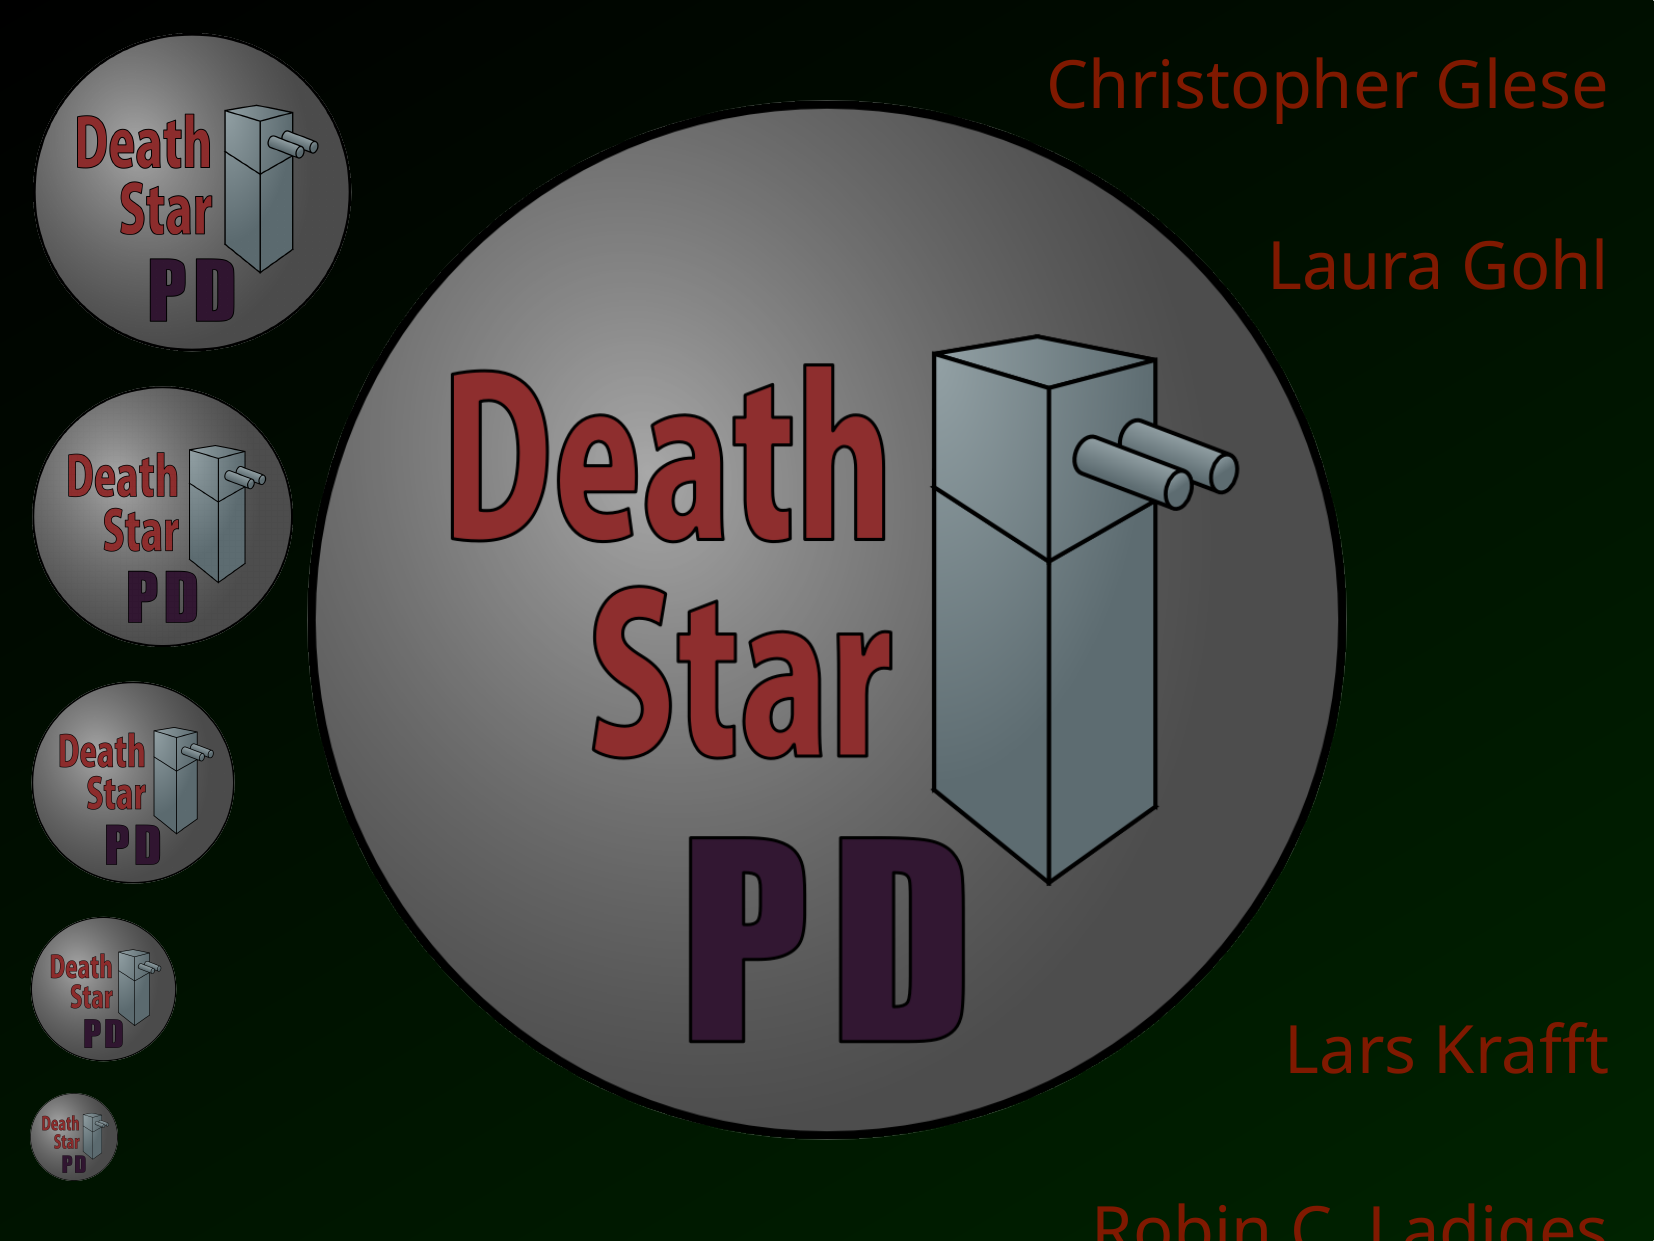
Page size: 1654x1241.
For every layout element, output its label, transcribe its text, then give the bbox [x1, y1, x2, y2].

picture [29, 1092, 119, 1182]
text_box Lars Krafft Robin C. Ladiges [915, 994, 1625, 1211]
picture [29, 29, 1359, 1152]
picture [29, 679, 237, 886]
text_box Christopher Glese Laura Gohl [927, 29, 1625, 325]
picture [29, 915, 178, 1063]
